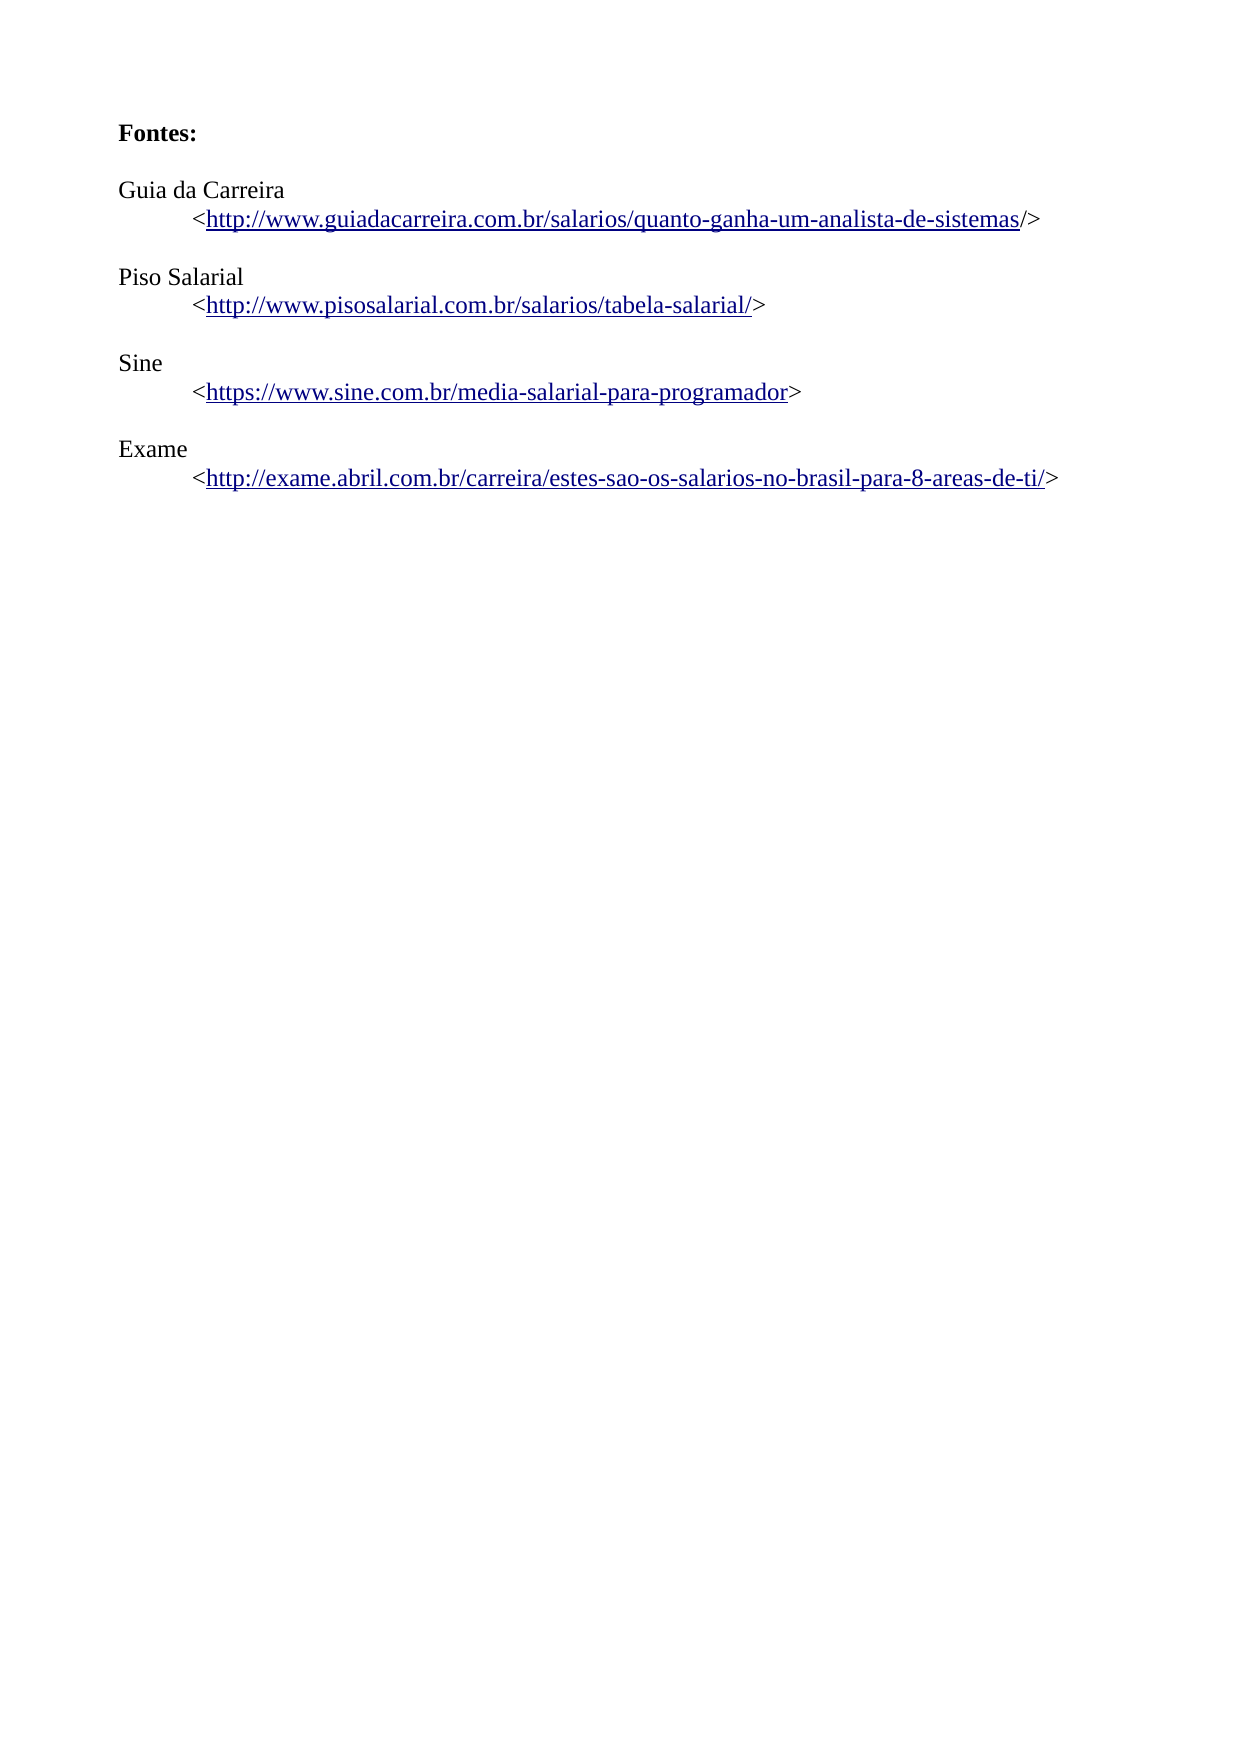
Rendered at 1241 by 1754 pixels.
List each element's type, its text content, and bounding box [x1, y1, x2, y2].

text Guia da Carreira [118, 176, 1122, 204]
text Piso Salarial [118, 262, 1122, 291]
text Sine [118, 348, 1122, 377]
text <http://exame.abril.com.br/carreira/estes-sao-os-salarios-no-brasil-para-8-areas-de-ti/> [118, 463, 1122, 492]
text <http://www.pisosalarial.com.br/salarios/tabela-salarial/> [118, 291, 1122, 319]
text <http://www.guiadacarreira.com.br/salarios/quanto-ganha-um-analista-de-sistemas/> [118, 204, 1122, 233]
text Fontes: [118, 118, 1122, 147]
text Exame [118, 434, 1122, 463]
text <https://www.sine.com.br/media-salarial-para-programador> [118, 377, 1122, 406]
